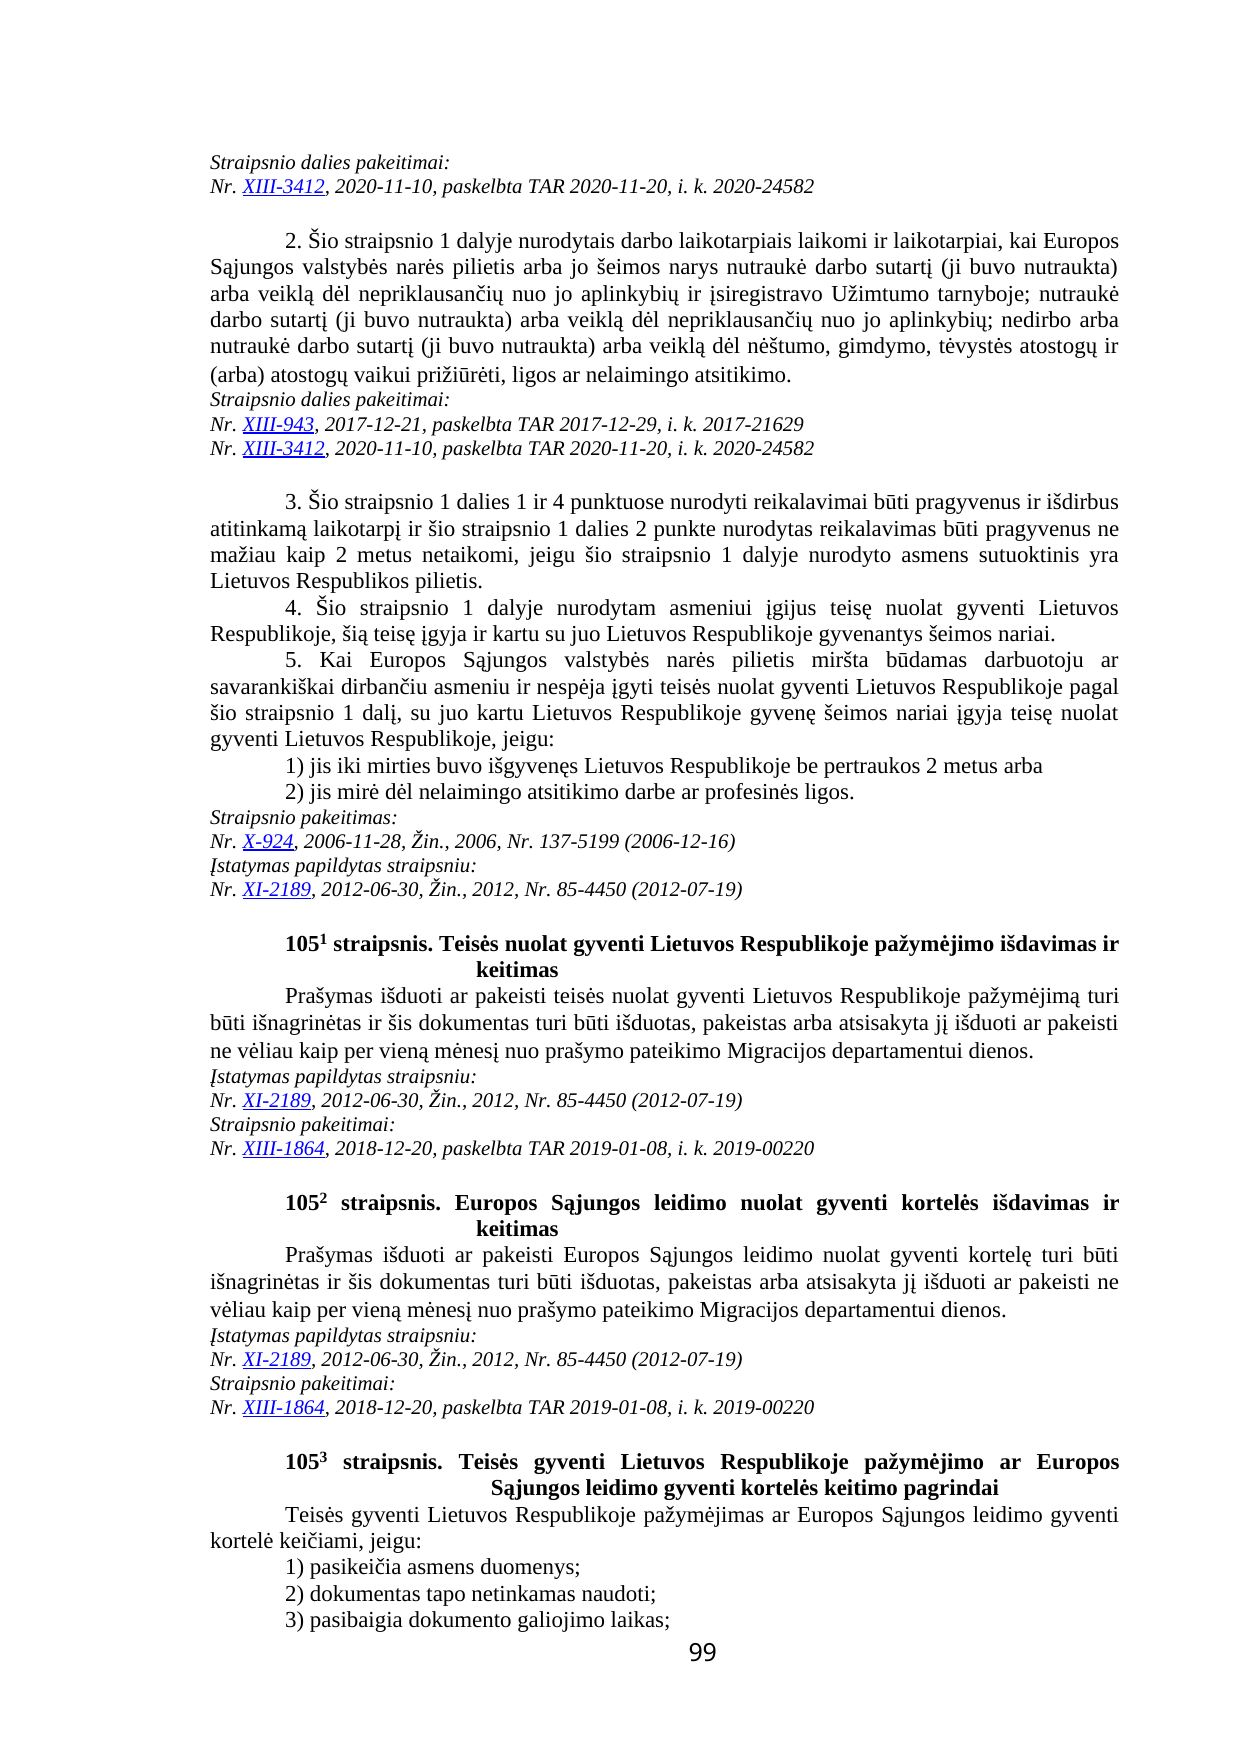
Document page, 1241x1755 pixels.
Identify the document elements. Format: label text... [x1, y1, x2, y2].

text Straipsnio pakeitimai: [210, 1371, 1120, 1395]
text Straipsnio pakeitimas: [210, 804, 1120, 829]
text Nr. XIII-3412, 2020-11-10, paskelbta TAR 2020-11-20, i. k. 2020-24582 [210, 436, 1120, 459]
text 1) jis iki mirties buvo išgyvenęs Lietuvos Respublikoje be pertraukos 2 metus arba [210, 752, 1120, 778]
text 3) pasibaigia dokumento galiojimo laikas; [210, 1606, 1120, 1632]
text Straipsnio dalies pakeitimai: [210, 387, 1120, 411]
text Nr. XIII-1864, 2018-12-20, paskelbta TAR 2019-01-08, i. k. 2019-00220 [210, 1136, 1120, 1160]
text Įstatymas papildytas straipsniu: [210, 1323, 1120, 1347]
text Įstatymas papildytas straipsniu: [210, 853, 1120, 877]
text Įstatymas papildytas straipsniu: [210, 1064, 1120, 1088]
text Prašymas išduoti ar pakeisti Europos Sąjungos leidimo nuolat gyventi kortelę turi būti išnagrinėtas ir šis dokumentas turi būti išduotas, pakeistas arba atsisakyta jį išduoti ar pakeisti ne vėliau kaip per vieną mėnesį nuo prašymo pateikimo Migracijos departamentui dienos. [210, 1241, 1120, 1323]
text 1) pasikeičia asmens duomenys; [210, 1553, 1120, 1580]
text Nr. XIII-1864, 2018-12-20, paskelbta TAR 2019-01-08, i. k. 2019-00220 [210, 1395, 1120, 1419]
text 5. Kai Europos Sąjungos valstybės narės pilietis miršta būdamas darbuotoju ar savarankiškai dirbančiu asmeniu ir nespėja įgyti teisės nuolat gyventi Lietuvos Respublikoje pagal šio straipsnio 1 dalį, su juo kartu Lietuvos Respublikoje gyvenę šeimos nariai įgyja teisę nuolat gyventi Lietuvos Respublikoje, jeigu: [210, 646, 1120, 752]
text 1051 straipsnis. Teisės nuolat gyventi Lietuvos Respublikoje pažymėjimo išdavimas ir keitimas [285, 929, 1120, 982]
text 1052 straipsnis. Europos Sąjungos leidimo nuolat gyventi kortelės išdavimas ir keitimas [285, 1189, 1120, 1241]
text 1053 straipsnis. Teisės gyventi Lietuvos Respublikoje pažymėjimo ar Europos Sąjungos leidimo gyventi kortelės keitimo pagrindai [285, 1448, 1120, 1501]
text Nr. XI-2189, 2012-06-30, Žin., 2012, Nr. 85-4450 (2012-07-19) [210, 877, 1120, 901]
text 2. Šio straipsnio 1 dalyje nurodytais darbo laikotarpiais laikomi ir laikotarpiai, kai Europos Sąjungos valstybės narės pilietis arba jo šeimos narys nutraukė darbo sutartį (ji buvo nutraukta) arba veiklą dėl nepriklausančių nuo jo aplinkybių ir įsiregistravo Užimtumo tarnyboje; nutraukė darbo sutartį (ji buvo nutraukta) arba veiklą dėl nepriklausančių nuo jo aplinkybių; nedirbo arba nutraukė darbo sutartį (ji buvo nutraukta) arba veiklą dėl nėštumo, gimdymo, tėvystės atostogų ir (arba) atostogų vaikui prižiūrėti, ligos ar nelaimingo atsitikimo. [210, 227, 1120, 387]
text Teisės gyventi Lietuvos Respublikoje pažymėjimas ar Europos Sąjungos leidimo gyventi kortelė keičiami, jeigu: [210, 1501, 1120, 1553]
text 2) jis mirė dėl nelaimingo atsitikimo darbe ar profesinės ligos. [210, 778, 1120, 804]
text Nr. XI-2189, 2012-06-30, Žin., 2012, Nr. 85-4450 (2012-07-19) [210, 1347, 1120, 1371]
text 2) dokumentas tapo netinkamas naudoti; [210, 1580, 1120, 1606]
text 3. Šio straipsnio 1 dalies 1 ir 4 punktuose nurodyti reikalavimai būti pragyvenus ir išdirbus atitinkamą laikotarpį ir šio straipsnio 1 dalies 2 punkte nurodytas reikalavimas būti pragyvenus ne mažiau kaip 2 metus netaikomi, jeigu šio straipsnio 1 dalyje nurodyto asmens sutuoktinis yra Lietuvos Respublikos pilietis. [210, 488, 1120, 594]
text Nr. XIII-943, 2017-12-21, paskelbta TAR 2017-12-29, i. k. 2017-21629 [210, 411, 1120, 436]
text Straipsnio dalies pakeitimai: [210, 150, 1120, 174]
text Straipsnio pakeitimai: [210, 1112, 1120, 1136]
text Nr. XIII-3412, 2020-11-10, paskelbta TAR 2020-11-20, i. k. 2020-24582 [210, 174, 1120, 198]
text 4. Šio straipsnio 1 dalyje nurodytam asmeniui įgijus teisę nuolat gyventi Lietuvos Respublikoje, šią teisę įgyja ir kartu su juo Lietuvos Respublikoje gyvenantys šeimos nariai. [210, 594, 1120, 646]
text Prašymas išduoti ar pakeisti teisės nuolat gyventi Lietuvos Respublikoje pažymėjimą turi būti išnagrinėtas ir šis dokumentas turi būti išduotas, pakeistas arba atsisakyta jį išduoti ar pakeisti ne vėliau kaip per vieną mėnesį nuo prašymo pateikimo Migracijos departamentui dienos. [210, 982, 1120, 1064]
text Nr. XI-2189, 2012-06-30, Žin., 2012, Nr. 85-4450 (2012-07-19) [210, 1088, 1120, 1112]
text Nr. X-924, 2006-11-28, Žin., 2006, Nr. 137-5199 (2006-12-16) [210, 829, 1120, 853]
